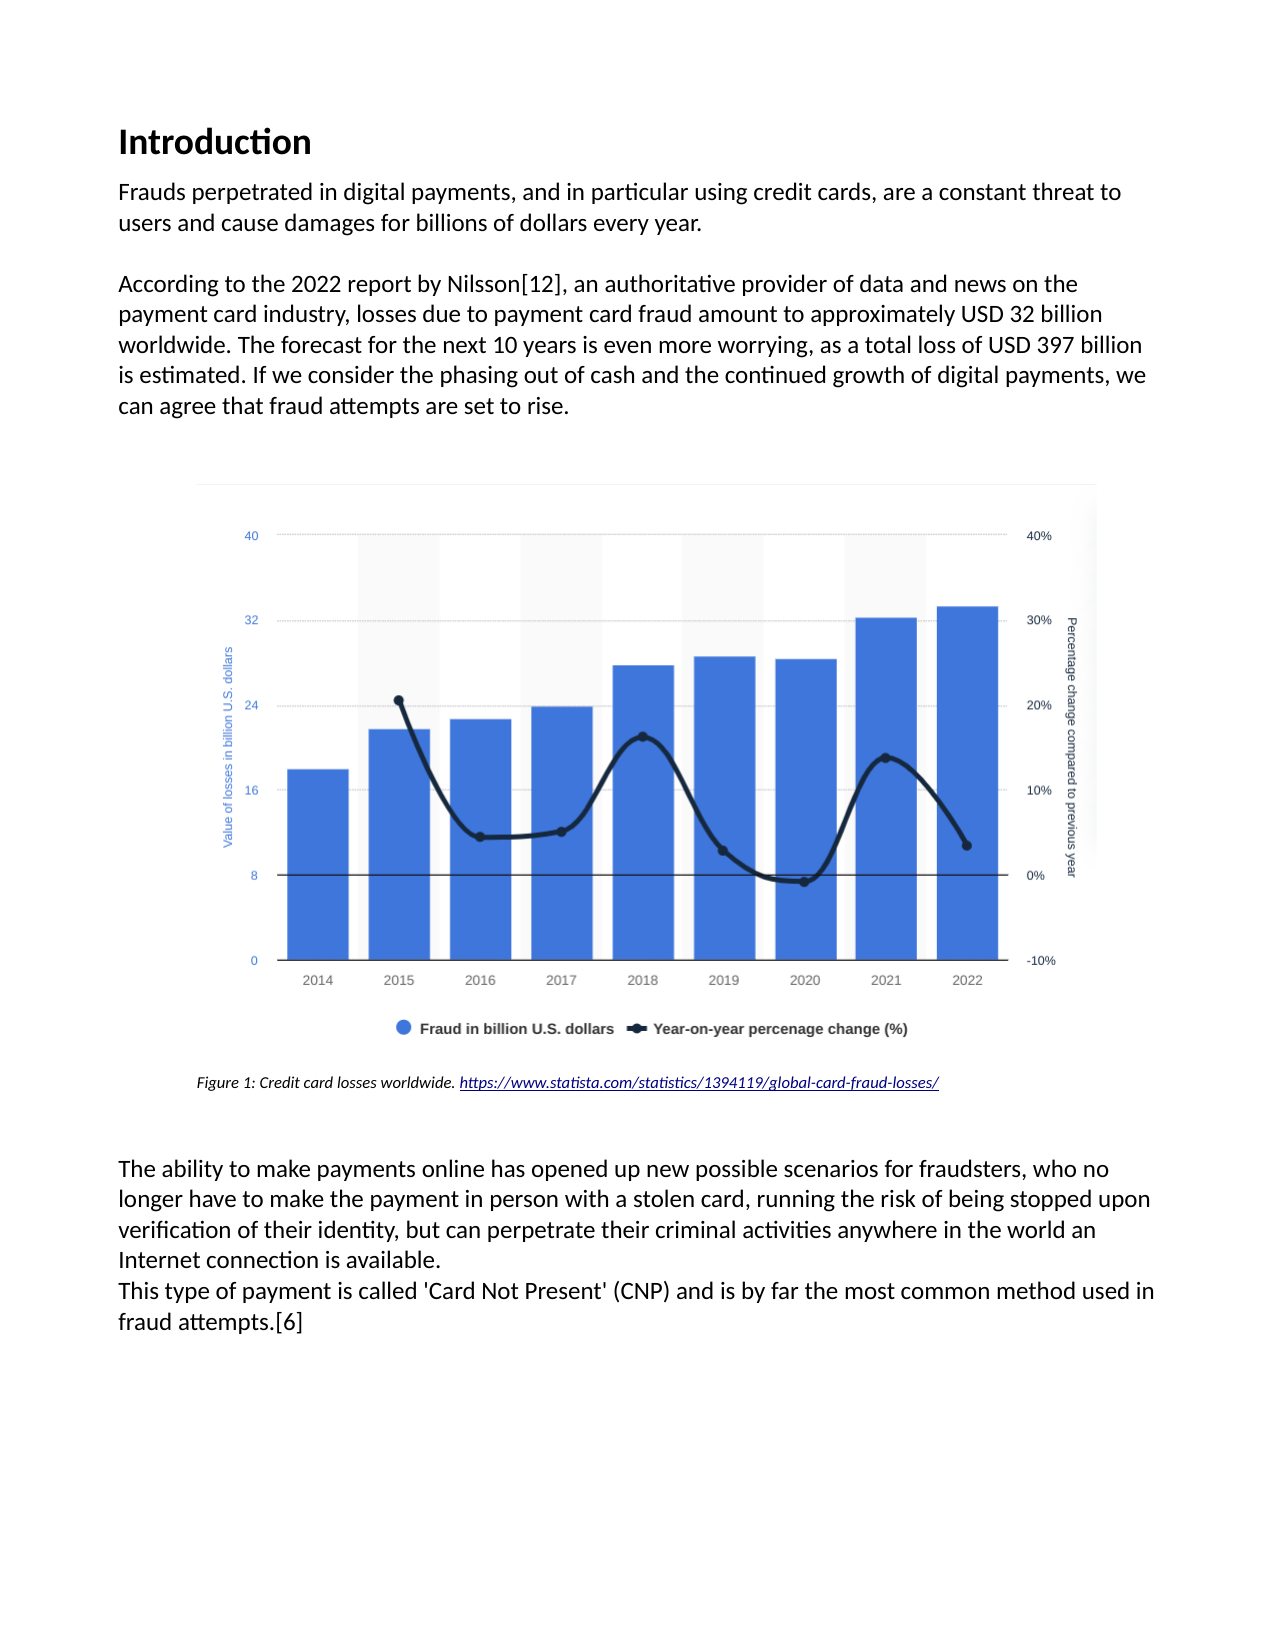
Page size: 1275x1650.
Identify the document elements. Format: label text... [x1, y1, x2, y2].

text Frauds perpetrated in digital payments, and in particular using credit cards, are a constant threat to users and cause damages for billions of dollars every year. [118, 176, 1157, 237]
text According to the 2022 report by Nilsson[12], an authoritative provider of data and news on the payment card industry, losses due to payment card fraud amount to approximately USD 32 billion worldwide. The forecast for the next 10 years is even more worrying, as a total loss of USD 397 billion is estimated. If we consider the phasing out of cash and the continued growth of digital payments, we can agree that fraud attempts are set to rise. [118, 268, 1157, 421]
text Figure 1: Credit card losses worldwide. https://www.statista.com/statistics/1394119/global-card-fraud-losses/ [197, 1060, 1097, 1092]
picture [196, 484, 1097, 1060]
subtitle Introduction [118, 118, 1157, 164]
text This type of payment is called 'Card Not Present' (CNP) and is by far the most common method used in fraud attempts.[6] [118, 1275, 1157, 1336]
text The ability to make payments online has opened up new possible scenarios for fraudsters, who no longer have to make the payment in person with a stolen card, running the risk of being stopped upon verification of their identity, but can perpetrate their criminal activities anywhere in the world an Internet connection is available. [118, 1153, 1157, 1275]
